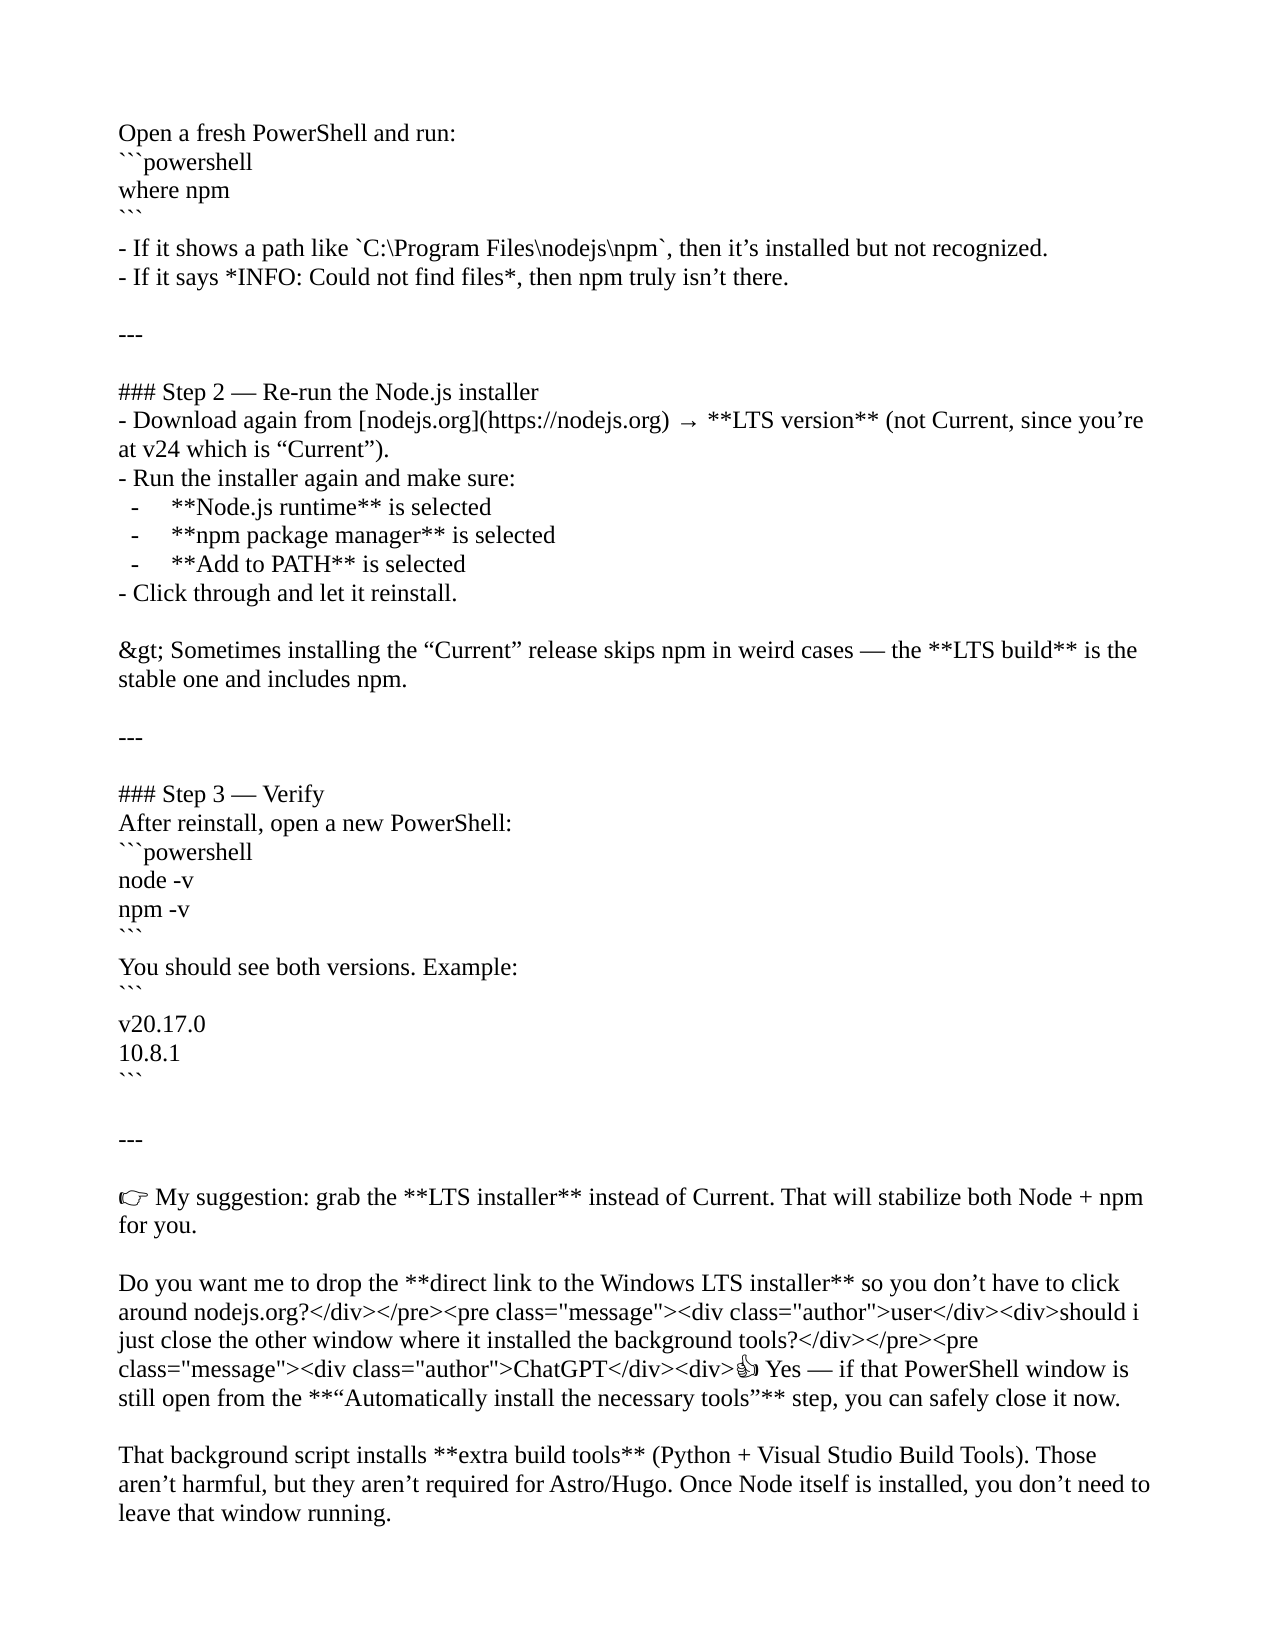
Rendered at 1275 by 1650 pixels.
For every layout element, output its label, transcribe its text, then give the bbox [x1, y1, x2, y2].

text ### Step 2 — Re-run the Node.js installer [118, 377, 1157, 406]
text npm -v [118, 894, 1157, 923]
text ### Step 3 — Verify [118, 779, 1157, 808]
text 10.8.1 [118, 1038, 1157, 1067]
text - Download again from [nodejs.org](https://nodejs.org) → **LTS version** (not Current, since you’re at v24 which is “Current”). [118, 406, 1157, 463]
text v20.17.0 [118, 1009, 1157, 1038]
text --- [118, 319, 1157, 348]
text 👉 My suggestion: grab the **LTS installer** instead of Current. That will stabilize both Node + npm for you. [118, 1182, 1157, 1239]
text - Click through and let it reinstall. [118, 578, 1157, 607]
text - If it says *INFO: Could not find files*, then npm truly isn’t there. [118, 262, 1157, 291]
text ```powershell [118, 147, 1157, 176]
text --- [118, 722, 1157, 751]
text ```powershell [118, 837, 1157, 866]
text node -v [118, 866, 1157, 894]
text --- [118, 1124, 1157, 1153]
text Open a fresh PowerShell and run: [118, 118, 1157, 147]
text ``` [118, 923, 1157, 952]
text - Run the installer again and make sure: [118, 463, 1157, 492]
text - ✅ **npm package manager** is selected [118, 521, 1157, 549]
text - ✅ **Add to PATH** is selected [118, 549, 1157, 578]
text ``` [118, 204, 1157, 233]
text Do you want me to drop the **direct link to the Windows LTS installer** so you don’t have to click around nodejs.org?</div></pre><pre class="message"><div class="author">user</div><div>should i just close the other window where it installed the background tools?</div></pre><pre class="message"><div class="author">ChatGPT</div><div>👍 Yes — if that PowerShell window is still open from the **“Automatically install the necessary tools”** step, you can safely close it now. [118, 1268, 1157, 1412]
text - If it shows a path like `C:\Program Files\nodejs\npm`, then it’s installed but not recognized. [118, 233, 1157, 262]
text - ✅ **Node.js runtime** is selected [118, 492, 1157, 521]
text ``` [118, 1067, 1157, 1096]
text &gt; Sometimes installing the “Current” release skips npm in weird cases — the **LTS build** is the stable one and includes npm. [118, 636, 1157, 693]
text After reinstall, open a new PowerShell: [118, 808, 1157, 837]
text That background script installs **extra build tools** (Python + Visual Studio Build Tools). Those aren’t harmful, but they aren’t required for Astro/Hugo. Once Node itself is installed, you don’t need to leave that window running. [118, 1441, 1157, 1527]
text ``` [118, 981, 1157, 1009]
text You should see both versions. Example: [118, 952, 1157, 981]
text where npm [118, 176, 1157, 204]
